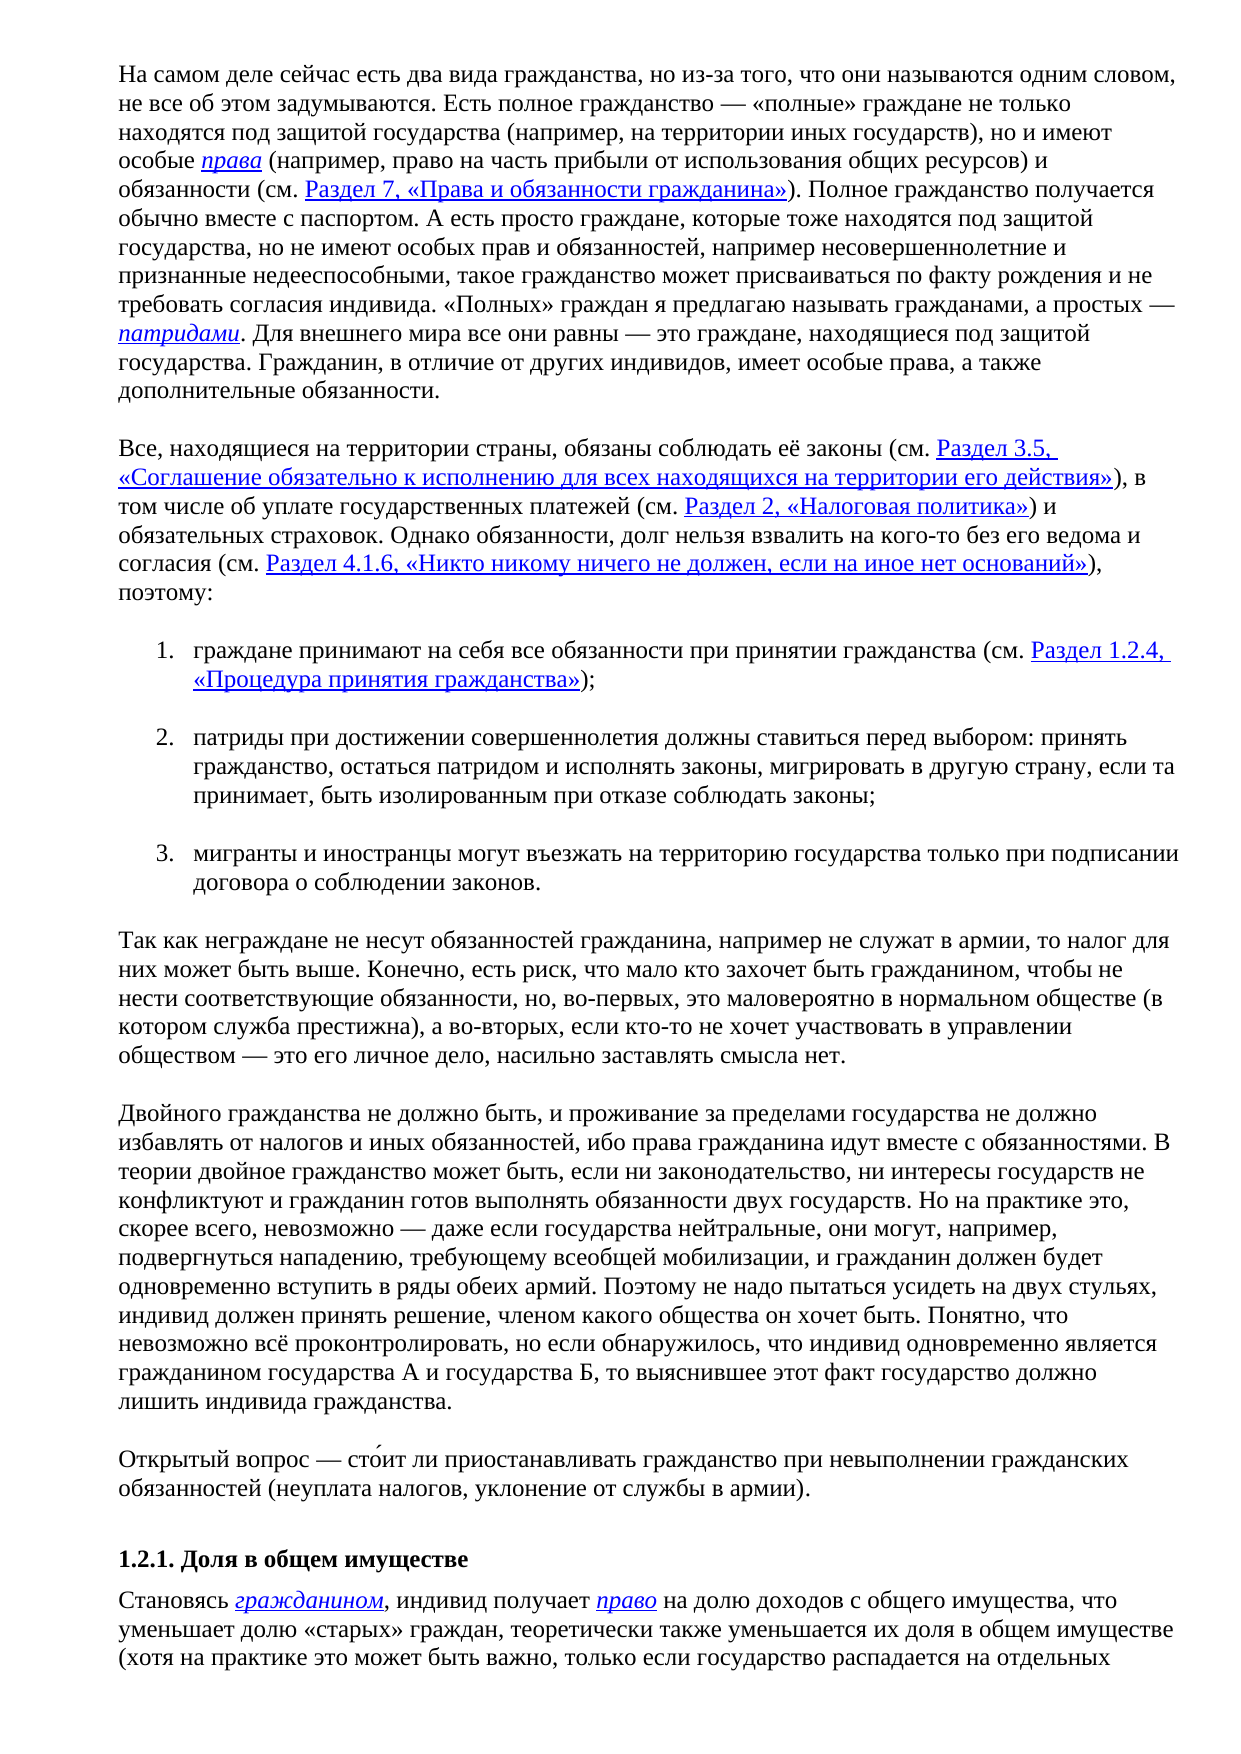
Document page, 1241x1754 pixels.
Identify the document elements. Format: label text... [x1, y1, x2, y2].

text На самом деле сейчас есть два вида гражданства, но из-за того, что они называются одним словом, не все об этом задумываются. Есть полное гражданство — «полные» граждане не только находятся под защитой государства (например, на территории иных государств), но и имеют особые права (например, право на часть прибыли от использования общих ресурсов) и обязанности (см. Раздел 7, «Права и обязанности гражданина»). Полное гражданство получается обычно вместе с паспортом. А есть просто граждане, которые тоже находятся под защитой государства, но не имеют особых прав и обязанностей, например несовершеннолетние и признанные недееспособными, такое гражданство может присваиваться по факту рождения и не требовать согласия индивида. «Полных» граждан я предлагаю называть гражданами, а простых — патридами. Для внешнего мира все они равны — это граждане, находящиеся под защитой государства. Гражданин, в отличие от других индивидов, имеет особые права, а также дополнительные обязанности. [118, 59, 1181, 404]
text Так как неграждане не несут обязанностей гражданина, например не служат в армии, то налог для них может быть выше. Конечно, есть риск, что мало кто захочет быть гражданином, чтобы не нести соответствующие обязанности, но, во-первых, это маловероятно в нормальном обществе (в котором служба престижна), а во-вторых, если кто-то не хочет участвовать в управлении обществом — это его личное дело, насильно заставлять смысла нет. [118, 925, 1181, 1069]
list граждане принимают на себя все обязанности при принятии гражданства (см. Раздел 1.2.4, «Процедура принятия гражданства»); [156, 636, 1181, 693]
list патриды при достижении совершеннолетия должны ставиться перед выбором: принять гражданство, остаться патридом и исполнять законы, мигрировать в другую страну, если та принимает, быть изолированным при отказе соблюдать законы; [156, 722, 1181, 809]
text Двойного гражданства не должно быть, и проживание за пределами государства не должно избавлять от налогов и иных обязанностей, ибо права гражданина идут вместе с обязанностями. В теории двойное гражданство может быть, если ни законодательство, ни интересы государств не конфликтуют и гражданин готов выполнять обязанности двух государств. Но на практике это, скорее всего, невозможно — даже если государства нейтральные, они могут, например, подвергнуться нападению, требующему всеобщей мобилизации, и гражданин должен будет одновременно вступить в ряды обеих армий. Поэтому не надо пытаться усидеть на двух стульях, индивид должен принять решение, членом какого общества он хочет быть. Понятно, что невозможно всё проконтролировать, но если обнаружилось, что индивид одновременно является гражданином государства А и государства Б, то выяснившее этот факт государство должно лишить индивида гражданства. [118, 1098, 1181, 1415]
text Становясь гражданином, индивид получает право на долю доходов с общего имущества, что уменьшает долю «старых» граждан, теоретически также уменьшается их доля в общем имуществе (хотя на практике это может быть важно, только если государство распадается на отдельных [118, 1585, 1181, 1671]
subtitle 1.2.1. Доля в общем имуществе [118, 1544, 1181, 1572]
list мигранты и иностранцы могут въезжать на территорию государства только при подписании договора о соблюдении законов. [156, 838, 1181, 896]
text Все, находящиеся на территории страны, обязаны соблюдать её законы (см. Раздел 3.5, «Соглашение обязательно к исполнению для всех находящихся на территории его действия»), в том числе об уплате государственных платежей (см. Раздел 2, «Налоговая политика») и обязательных страховок. Однако обязанности, долг нельзя взвалить на кого-то без его ведома и согласия (см. Раздел 4.1.6, «Никто никому ничего не должен, если на иное нет оснований»), поэтому: [118, 433, 1181, 606]
text Открытый вопрос — сто́ит ли приостанавливать гражданство при невыполнении гражданских обязанностей (неуплата налогов, уклонение от службы в армии). [118, 1444, 1181, 1502]
